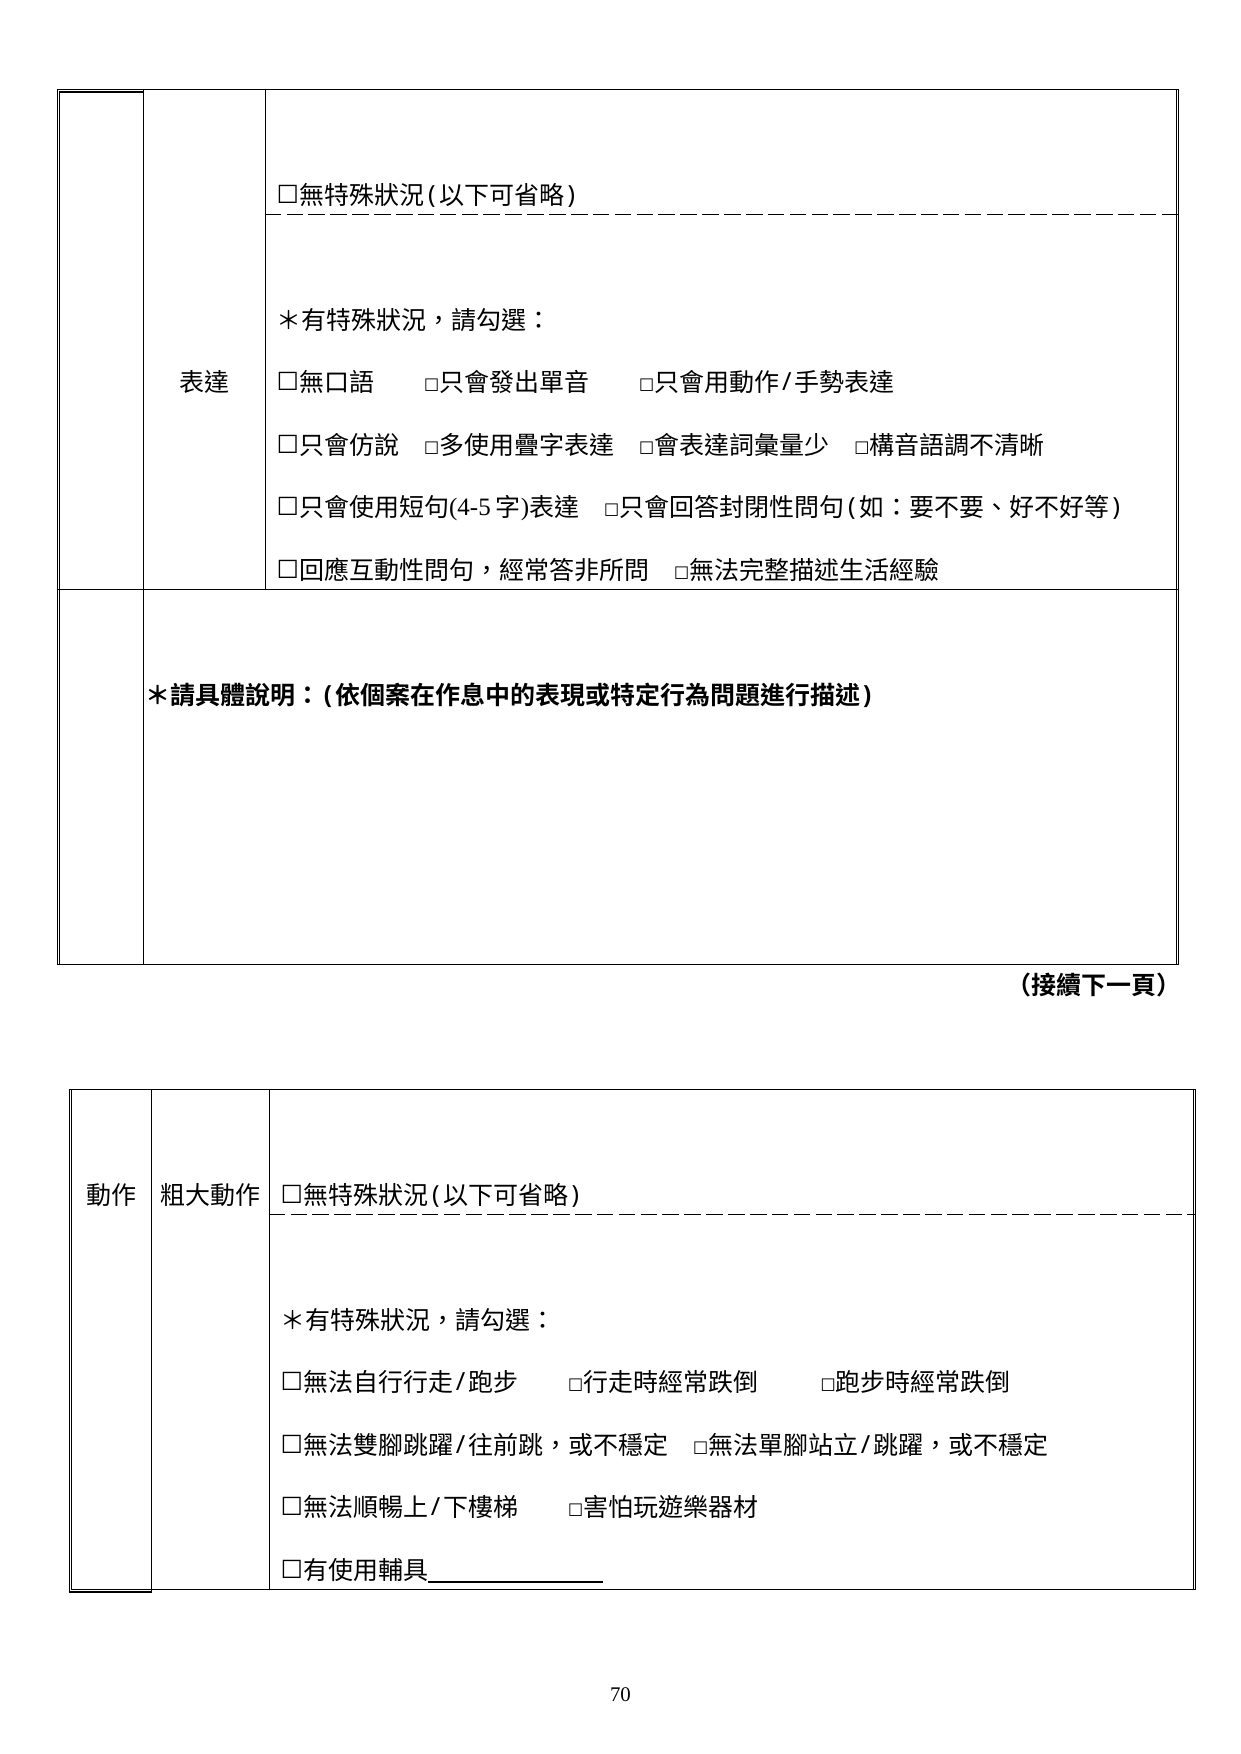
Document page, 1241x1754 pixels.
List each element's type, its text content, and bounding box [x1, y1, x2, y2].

table_cell ＊有特殊狀況，請勾選： ☐無法自行行走/跑步 ☐行走時經常跌倒 ☐跑步時經常跌倒 ☐無法雙腳跳躍/往前跳，或不穩定 ☐無法單腳站立/跳躍，或不穩定 ☐無法順暢上/下樓梯 ☐害怕玩遊樂器材 ☐有使用輔具 [270, 1214, 1193, 1589]
table_cell ＊請具體說明：(依個案在作息中的表現或特定行為問題進行描述) [144, 590, 1176, 964]
table_header ☐無特殊狀況(以下可省略) [270, 1090, 1193, 1214]
table_header 動作 [72, 1090, 151, 1589]
text （接續下一頁） [59, 965, 1181, 1002]
table_header 粗大動作 [152, 1090, 269, 1589]
table_cell ＊有特殊狀況，請勾選： ☐無口語 ☐只會發出單音 ☐只會用動作/手勢表達 ☐只會仿說 ☐多使用疊字表達 ☐會表達詞彙量少 ☐構音語調不清晰 ☐只會使用短句(4-5字)表達 ☐只會回答封閉性問句(如：要不要、好不好等) ☐回應互動性問句，經常答非所問 ☐無法完整描述生活經驗 [266, 214, 1176, 589]
table_cell 表達 [144, 90, 265, 589]
table_cell [60, 93, 143, 589]
table_cell [60, 590, 143, 964]
table_cell ☐無特殊狀況(以下可省略) [266, 90, 1176, 214]
